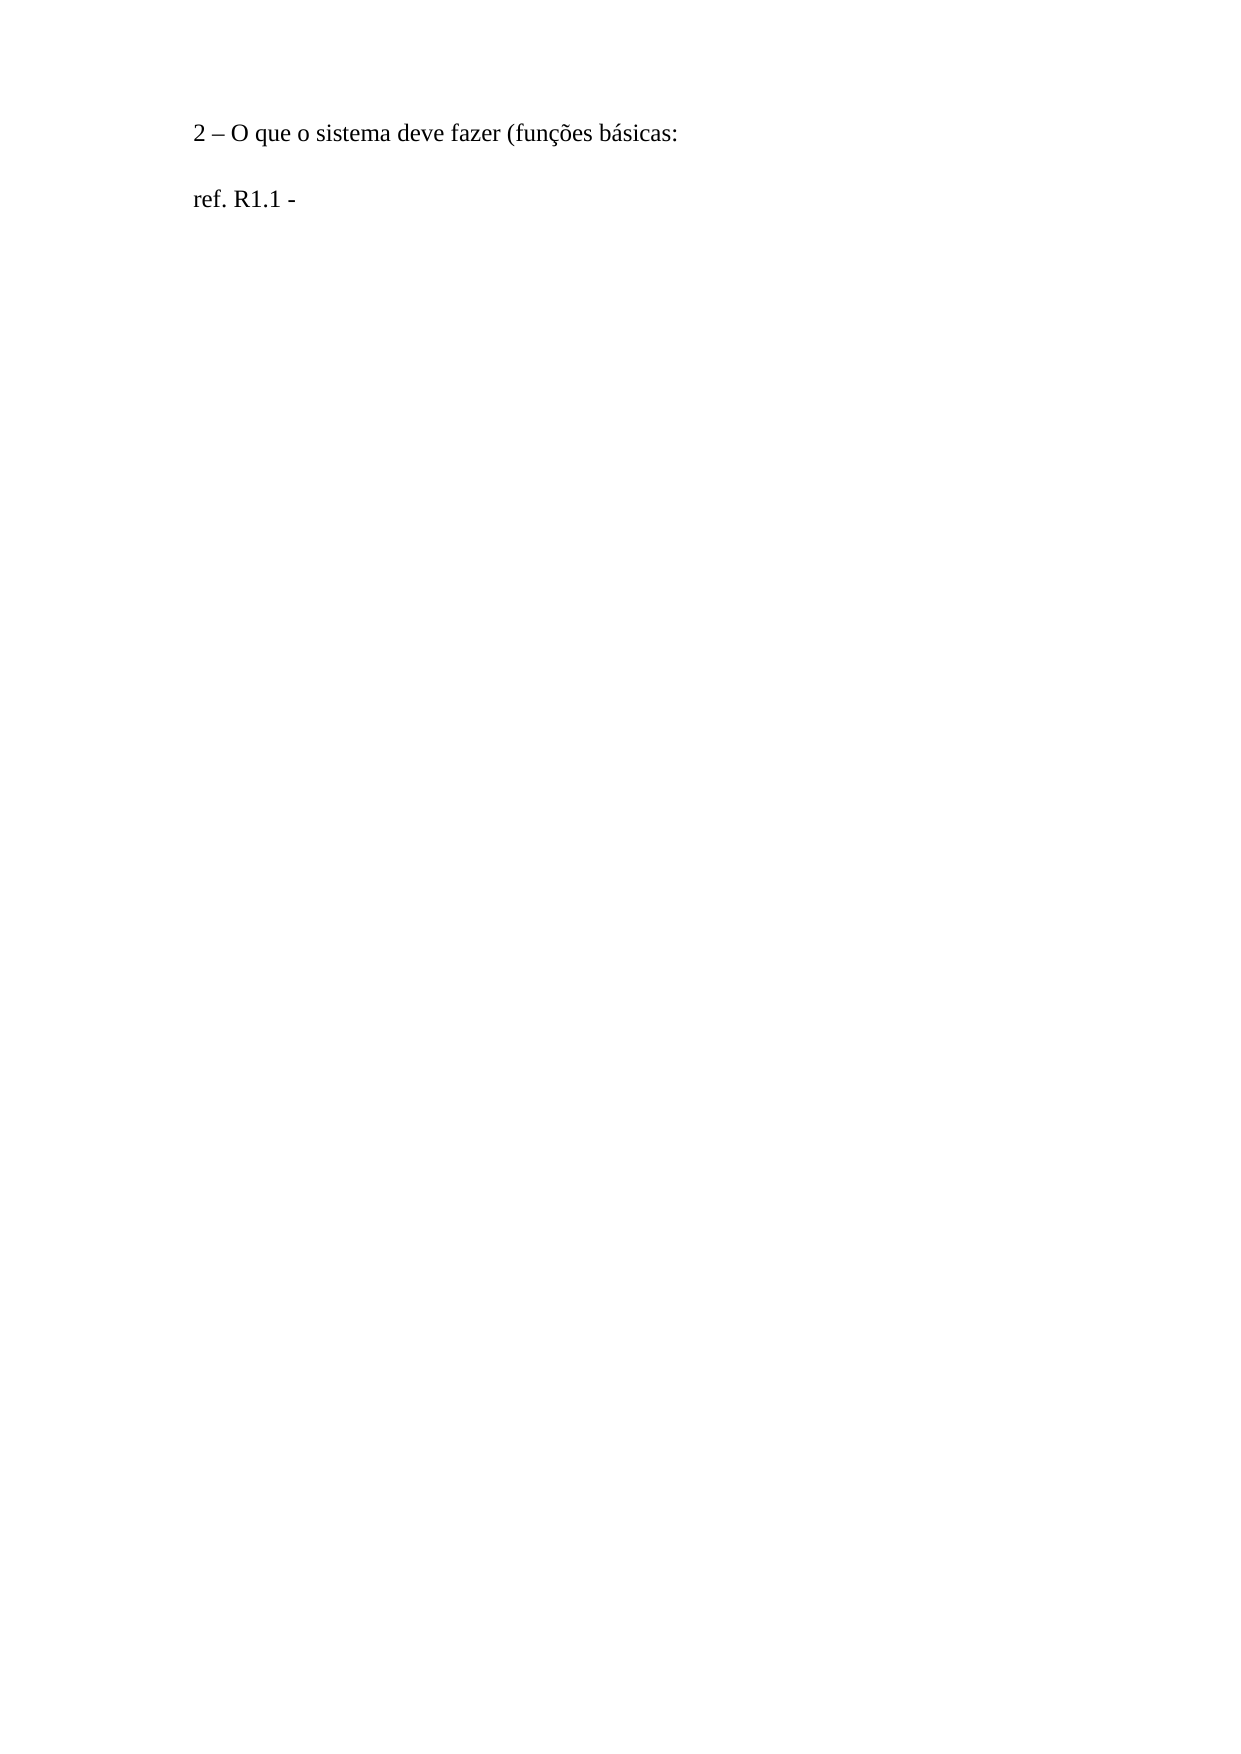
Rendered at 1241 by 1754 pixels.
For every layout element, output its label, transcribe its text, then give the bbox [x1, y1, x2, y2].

text 2 – O que o sistema deve fazer (funções básicas: [118, 118, 1122, 147]
text ref. R1.1 - [118, 184, 1122, 213]
